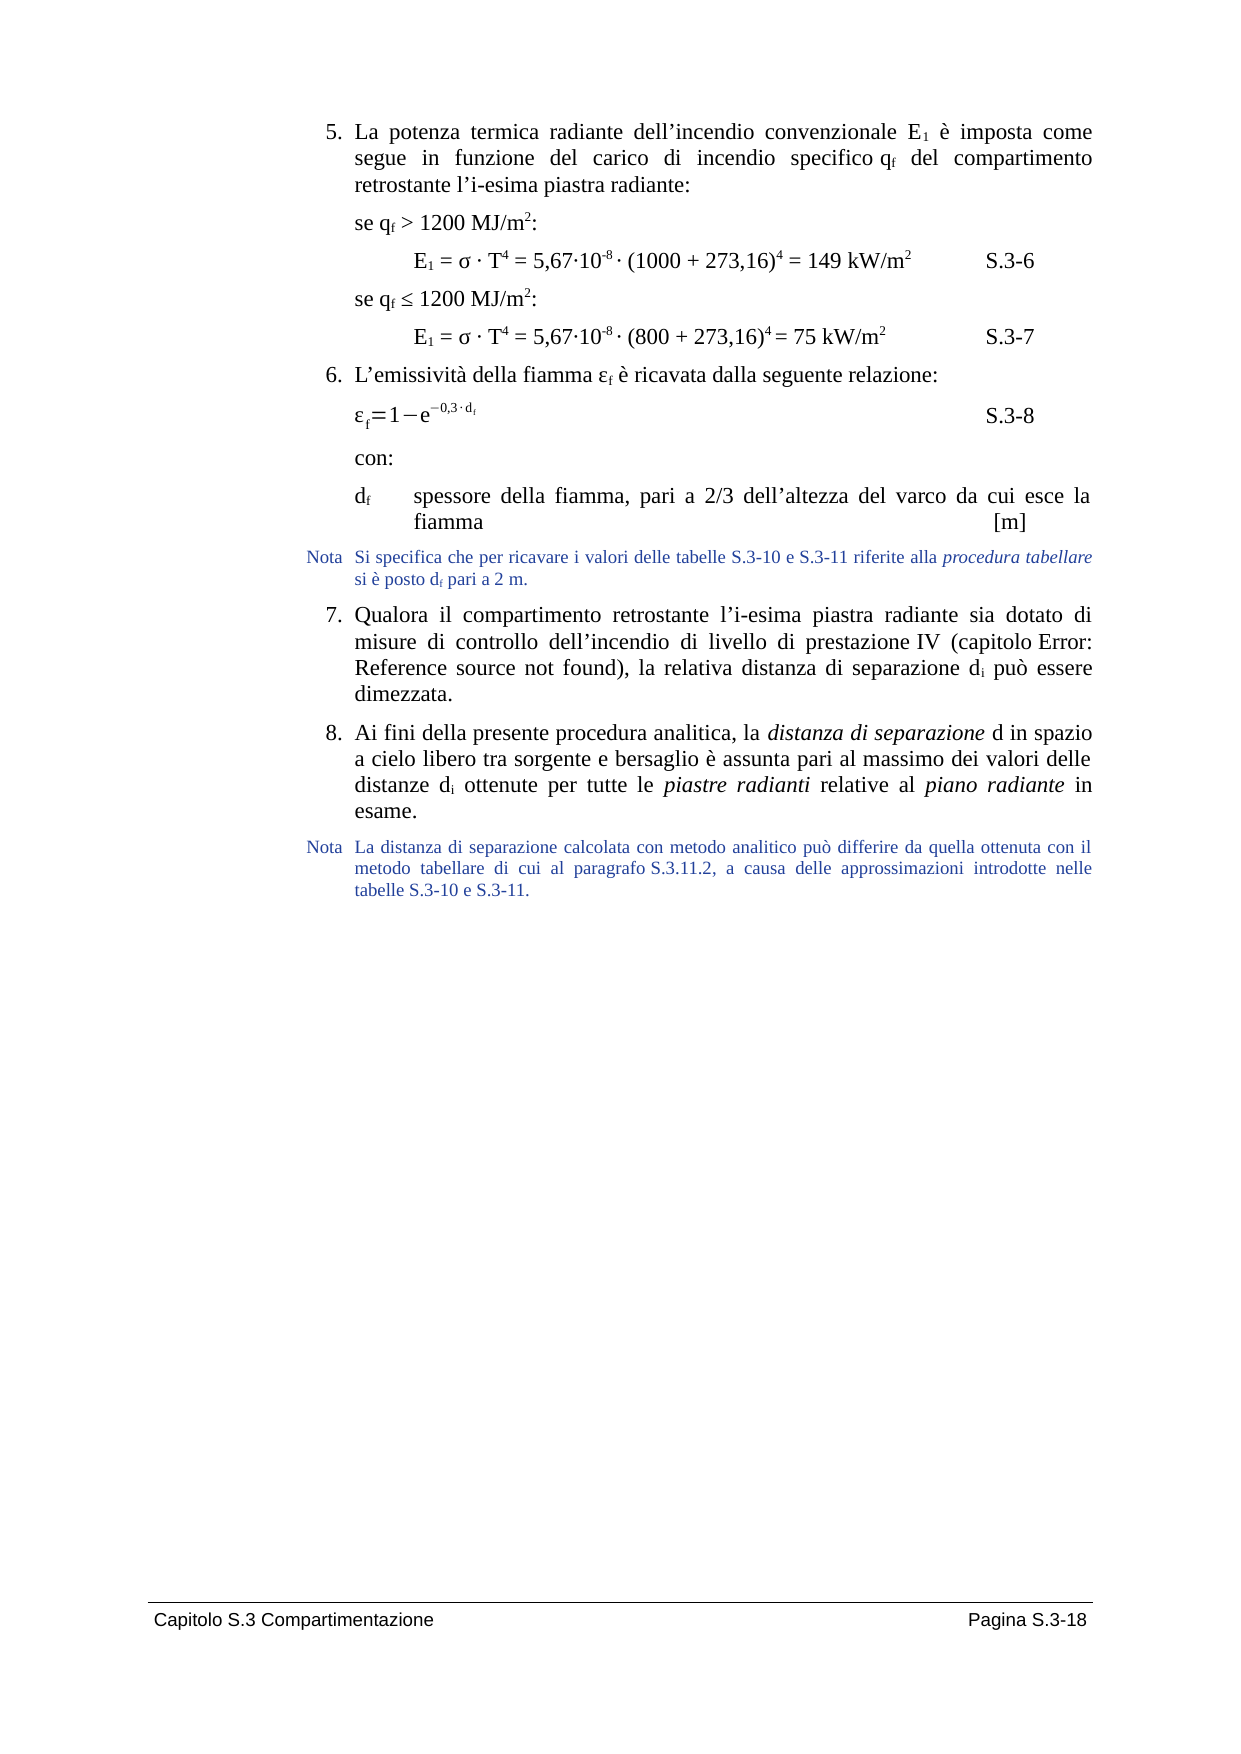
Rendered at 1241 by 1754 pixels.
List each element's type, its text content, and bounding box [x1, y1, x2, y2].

list Si specifica che per ricavare i valori delle tabelle S.3-10 e S.3-11 riferite alla procedura tabellare si è posto df pari a 2 m. [342, 546, 1093, 589]
text con: [354, 444, 1093, 470]
list L’emissività della fiamma εf è ricavata dalla seguente relazione: [342, 361, 1093, 388]
text S.3-8 [354, 399, 1093, 432]
list Ai fini della presente procedura analitica, la distanza di separazione d in spazio a cielo libero tra sorgente e bersaglio è assunta pari al massimo dei valori delle distanze di ottenute per tutte le piastre radianti relative al piano radiante in esame. [342, 718, 1093, 824]
text E1 = σ ∙ T4 = 5,67∙10-8 ∙ (800 + 273,16)4 = 75 kW/m2 S.3-7 [354, 323, 1093, 350]
list La potenza termica radiante dell’incendio convenzionale E1 è imposta come segue in funzione del carico di incendio specifico qf del compartimento retrostante l’i-esima piastra radiante: [342, 118, 1093, 197]
list La distanza di separazione calcolata con metodo analitico può differire da quella ottenuta con il metodo tabellare di cui al paragrafo S.3.11.2, a causa delle approssimazioni introdotte nelle tabelle S.3-10 e S.3-11. [342, 836, 1093, 900]
text E1 = σ ∙ T4 = 5,67∙10-8 ∙ (1000 + 273,16)4 = 149 kW/m2 S.3-6 [354, 247, 1093, 273]
list Qualora il compartimento retrostante l’i-esima piastra radiante sia dotato di misure di controllo dell’incendio di livello di prestazione IV (capitolo Error: Reference source not found), la relativa distanza di separazione di può essere dimezzata. [342, 601, 1093, 707]
list se qf > 1200 MJ/m2: [342, 209, 1093, 235]
list se qf ≤ 1200 MJ/m2: [342, 285, 1093, 312]
text df spessore della fiamma, pari a 2/3 dell’altezza del varco da cui esce la fiamma [m] [354, 482, 1093, 535]
